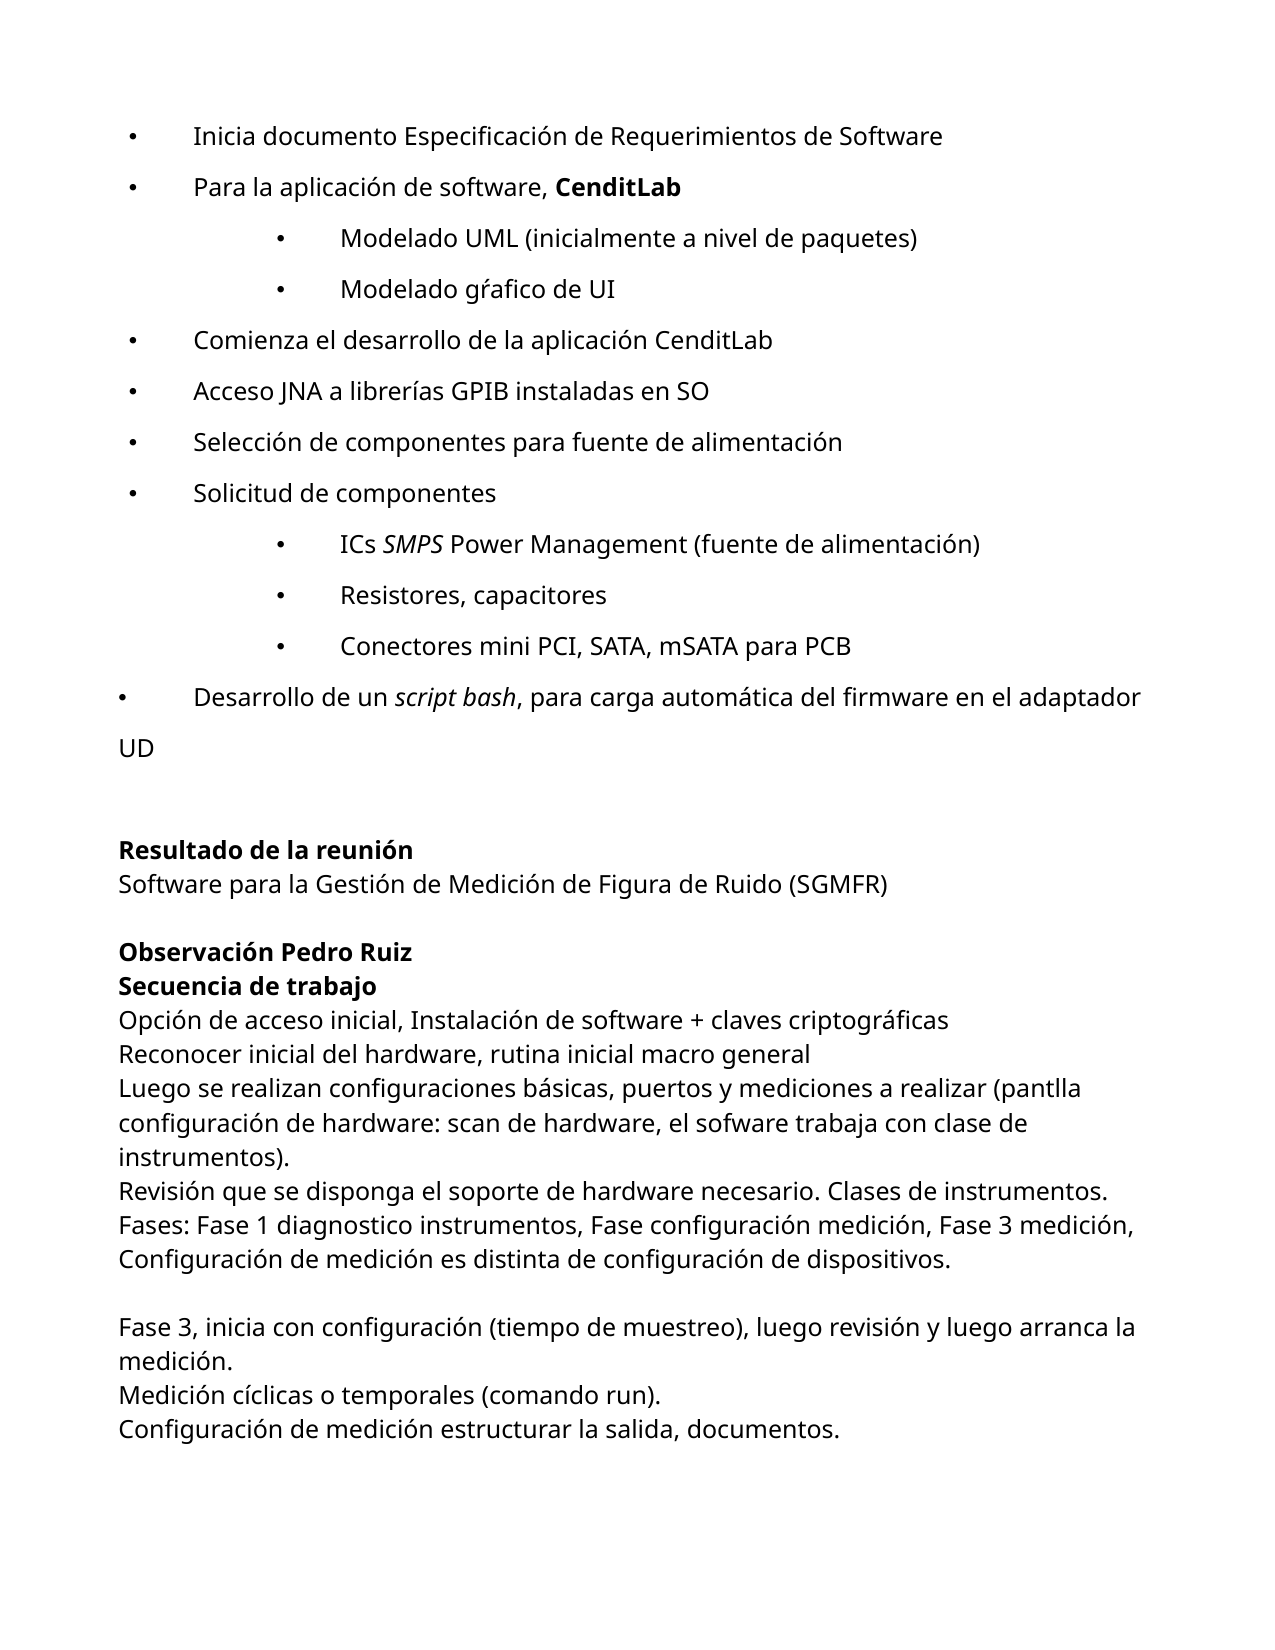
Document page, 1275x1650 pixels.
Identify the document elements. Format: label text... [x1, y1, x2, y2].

list Solicitud de componentes [118, 475, 1157, 509]
text Fase 3, inicia con configuración (tiempo de muestreo), luego revisión y luego arranca la medición. [118, 1309, 1157, 1378]
list ICs SMPS Power Management (fuente de alimentación) [266, 526, 1157, 561]
text Luego se realizan configuraciones básicas, puertos y mediciones a realizar (pantlla configuración de hardware: scan de hardware, el sofware trabaja con clase de instrumentos). [118, 1071, 1157, 1173]
text Reconocer inicial del hardware, rutina inicial macro general [118, 1037, 1157, 1071]
text Configuración de medición es distinta de configuración de dispositivos. [118, 1241, 1157, 1276]
text Observación Pedro Ruiz [118, 935, 1157, 969]
list Inicia documento Especificación de Requerimientos de Software [118, 118, 1157, 152]
list Resistores, capacitores [266, 577, 1157, 612]
list Modelado UML (inicialmente a nivel de paquetes) [266, 220, 1157, 254]
list Para la aplicación de software, CenditLab [118, 169, 1157, 203]
text Medición cíclicas o temporales (comando run). [118, 1378, 1157, 1412]
text Configuración de medición estructurar la salida, documentos. [118, 1412, 1157, 1446]
text Resultado de la reunión [118, 833, 1157, 867]
list Modelado gŕafico de UI [266, 271, 1157, 305]
list Selección de componentes para fuente de alimentación [118, 424, 1157, 458]
text Fases: Fase 1 diagnostico instrumentos, Fase configuración medición, Fase 3 medición, [118, 1207, 1157, 1241]
list Desarrollo de un script bash, para carga automática del firmware en el adaptador UD [118, 679, 1157, 765]
text Opción de acceso inicial, Instalación de software + claves criptográficas [118, 1003, 1157, 1037]
list Acceso JNA a librerías GPIB instaladas en SO [118, 373, 1157, 407]
text Secuencia de trabajo [118, 969, 1157, 1003]
text Revisión que se disponga el soporte de hardware necesario. Clases de instrumentos. [118, 1173, 1157, 1207]
text Software para la Gestión de Medición de Figura de Ruido (SGMFR) [118, 867, 1157, 901]
list Conectores mini PCI, SATA, mSATA para PCB [266, 628, 1157, 663]
list Comienza el desarrollo de la aplicación CenditLab [118, 322, 1157, 356]
